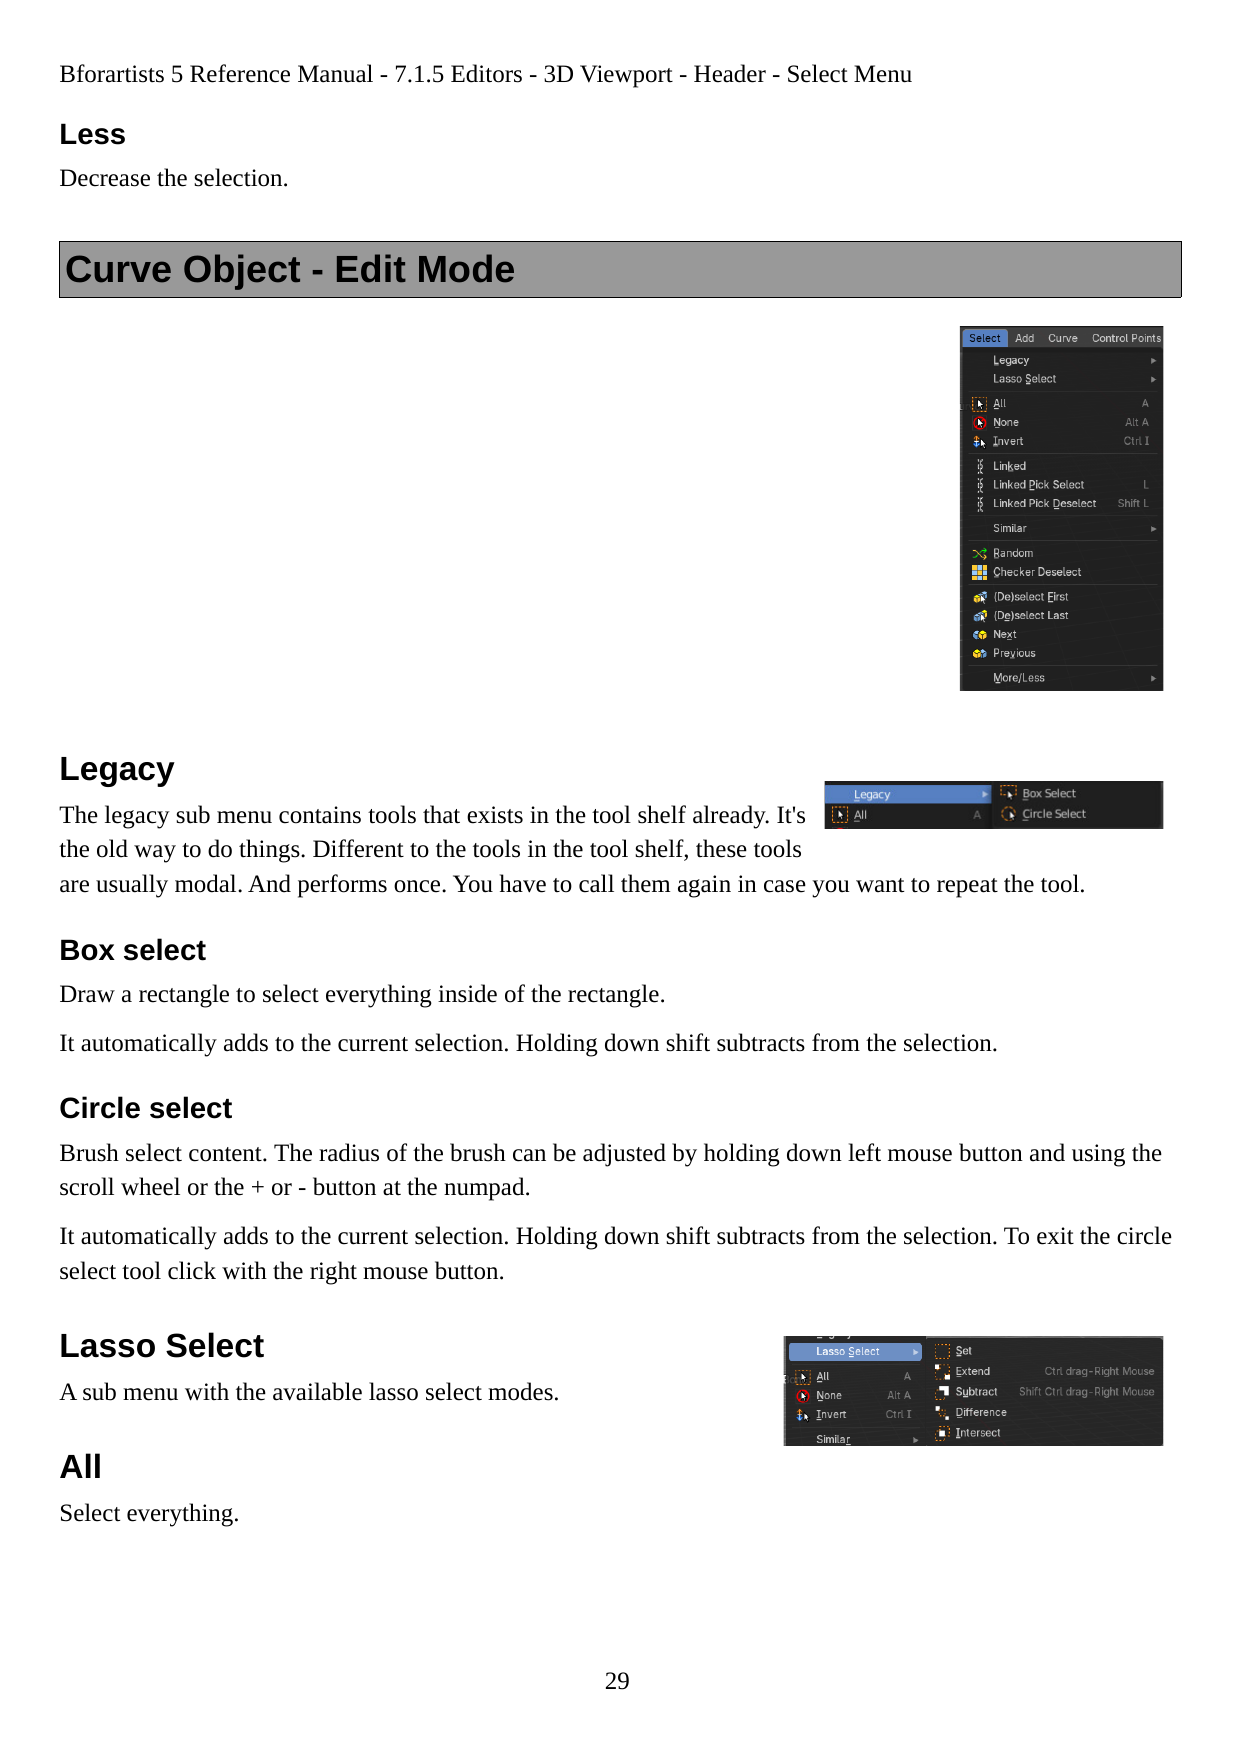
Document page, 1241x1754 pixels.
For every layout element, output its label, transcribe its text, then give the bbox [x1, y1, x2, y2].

text A sub menu with the available lasso select modes. [59, 1377, 783, 1406]
text Draw a rectangle to select everything inside of the rectangle. [59, 979, 1181, 1007]
subtitle Box select [59, 932, 1181, 966]
text Decrease the selection. [59, 163, 1181, 192]
picture [959, 326, 1164, 691]
text The legacy sub menu contains tools that exists in the tool shelf already. It's the old way to do things. Different to the tools in the tool shelf, these tools are usually modal. And performs once. You have to call them again in case you want to repeat the tool. [59, 800, 1181, 898]
subtitle Legacy [59, 749, 1181, 787]
text Brush select content. The radius of the brush can be adjusted by holding down left mouse button and using the scroll wheel or the + or - button at the numpad. [59, 1138, 1181, 1201]
subtitle Lasso Select [59, 1326, 1181, 1364]
text Select everything. [59, 1498, 1181, 1527]
subtitle Less [59, 117, 1181, 151]
subtitle Circle select [59, 1091, 1181, 1125]
table_header Curve Object - Edit Mode [60, 242, 1181, 297]
subtitle All [59, 1447, 1181, 1485]
text It automatically adds to the current selection. Holding down shift subtracts from the selection. [59, 1028, 1181, 1057]
text It automatically adds to the current selection. Holding down shift subtracts from the selection. To exit the circle select tool click with the right mouse button. [59, 1221, 1181, 1284]
picture [783, 1336, 1164, 1446]
picture [824, 781, 1164, 829]
